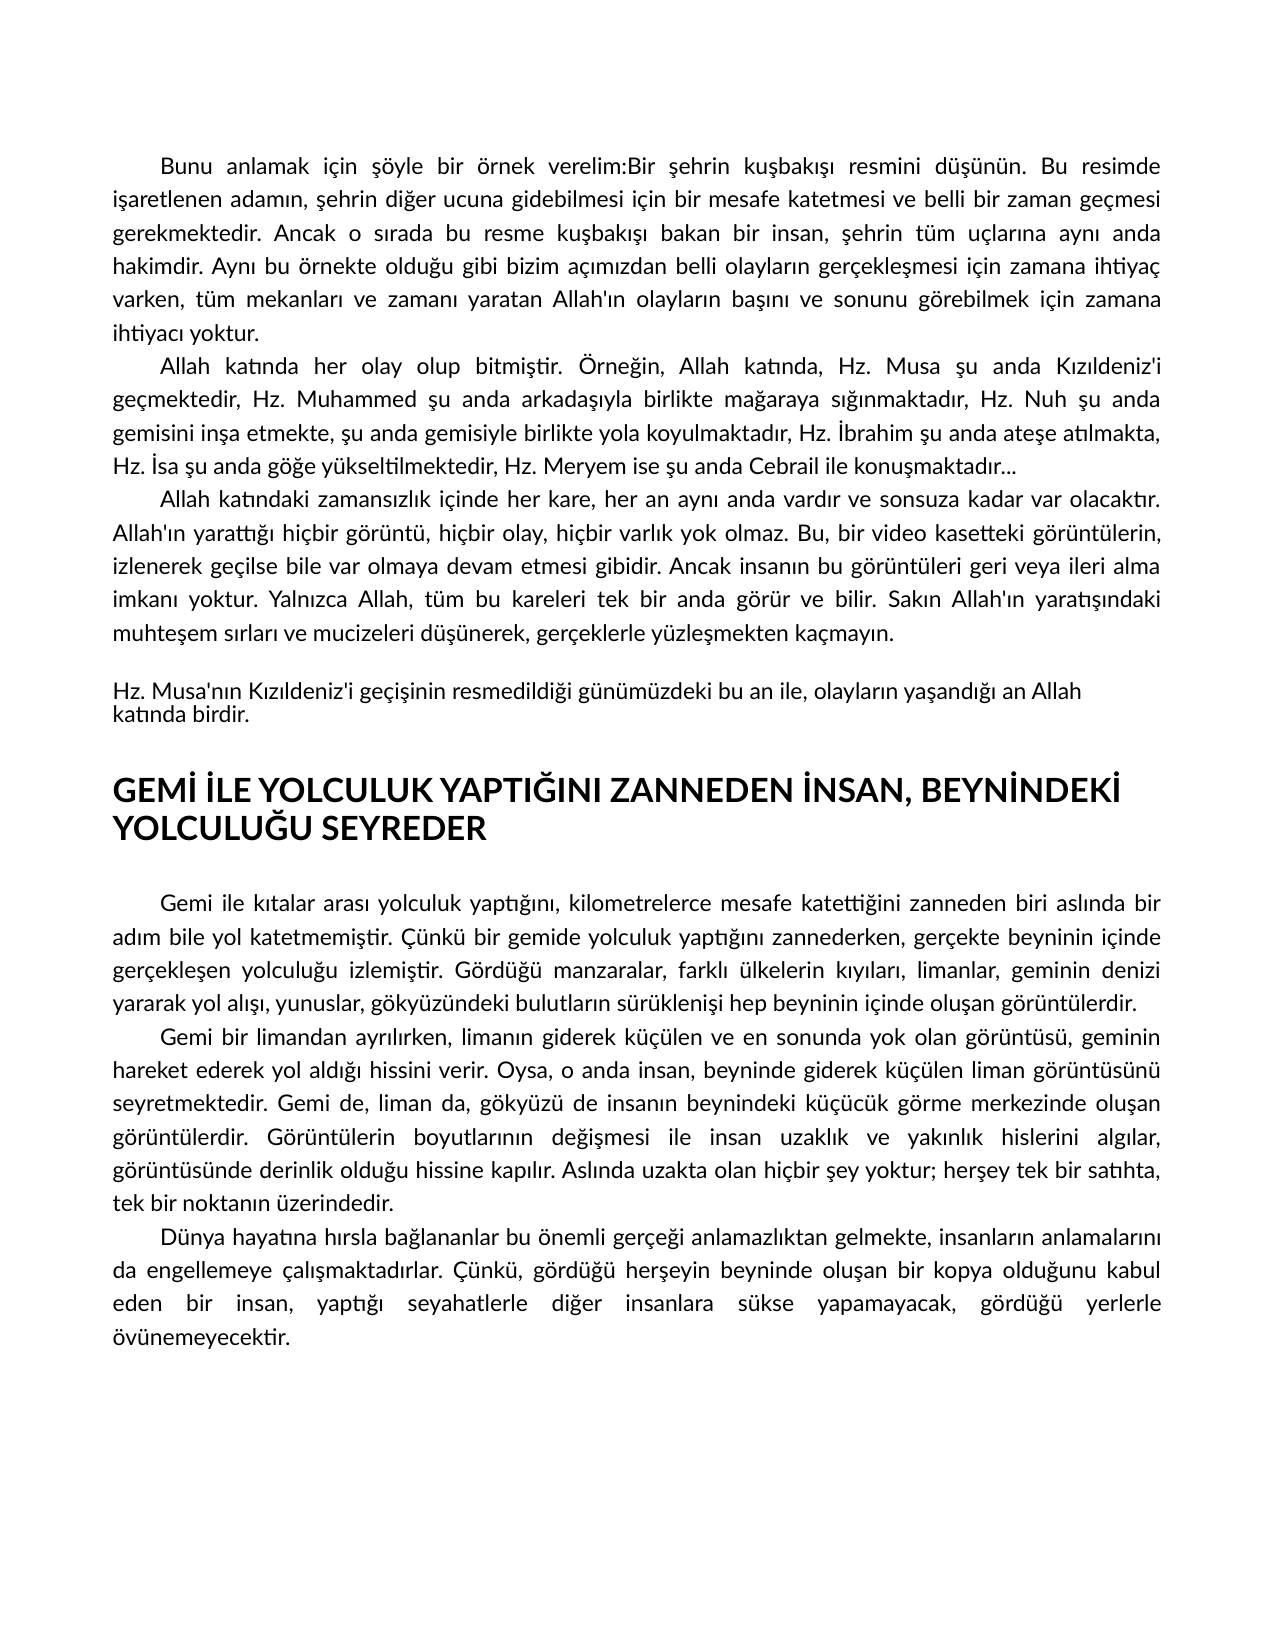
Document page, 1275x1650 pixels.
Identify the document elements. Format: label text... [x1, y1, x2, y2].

text Gemi bir limandan ayrılırken, limanın giderek küçülen ve en sonunda yok olan görüntüsü, geminin hareket ederek yol aldığı hissini verir. Oysa, o anda insan, beyninde giderek küçülen liman görüntüsünü seyretmektedir. Gemi de, liman da, gökyüzü de insanın beynindeki küçücük görme merkezinde oluşan görüntülerdir. Görüntülerin boyutlarının değişmesi ile insan uzaklık ve yakınlık hislerini algılar, görüntüsünde derinlik olduğu hissine kapılır. Aslında uzakta olan hiçbir şey yoktur; herşey tek bir satıhta, tek bir noktanın üzerindedir. [112, 1018, 1162, 1218]
text GEMİ İLE YOLCULUK YAPTIĞINI ZANNEDEN İNSAN, BEYNİNDEKİ YOLCULUĞU SEYREDER [112, 773, 1162, 848]
text Bunu anlamak için şöyle bir örnek verelim:Bir şehrin kuşbakışı resmini düşünün. Bu resimde işaretlenen adamın, şehrin diğer ucuna gidebilmesi için bir mesafe katetmesi ve belli bir zaman geçmesi gerekmektedir. Ancak o sırada bu resme kuşbakışı bakan bir insan, şehrin tüm uçlarına aynı anda hakimdir. Aynı bu örnekte olduğu gibi bizim açımızdan belli olayların gerçekleşmesi için zamana ihtiyaç varken, tüm mekanları ve zamanı yaratan Allah'ın olayların başını ve sonunu görebilmek için zamana ihtiyacı yoktur. [112, 148, 1162, 348]
text Allah katında her olay olup bitmiştir. Örneğin, Allah katında, Hz. Musa şu anda Kızıldeniz'i geçmektedir, Hz. Muhammed şu anda arkadaşıyla birlikte mağaraya sığınmaktadır, Hz. Nuh şu anda gemisini inşa etmekte, şu anda gemisiyle birlikte yola koyulmaktadır, Hz. İbrahim şu anda ateşe atılmakta, Hz. İsa şu anda göğe yükseltilmektedir, Hz. Meryem ise şu anda Cebrail ile konuşmaktadır... [112, 348, 1162, 481]
text Allah katındaki zamansızlık içinde her kare, her an aynı anda vardır ve sonsuza kadar var olacaktır. Allah'ın yarattığı hiçbir görüntü, hiçbir olay, hiçbir varlık yok olmaz. Bu, bir video kasetteki görüntülerin, izlenerek geçilse bile var olmaya devam etmesi gibidir. Ancak insanın bu görüntüleri geri veya ileri alma imkanı yoktur. Yalnızca Allah, tüm bu kareleri tek bir anda görür ve bilir. Sakın Allah'ın yaratışındaki muhteşem sırları ve mucizeleri düşünerek, gerçeklerle yüzleşmekten kaçmayın. [112, 481, 1162, 648]
text Gemi ile kıtalar arası yolculuk yaptığını, kilometrelerce mesafe katettiğini zanneden biri aslında bir adım bile yol katetmemiştir. Çünkü bir gemide yolculuk yaptığını zannederken, gerçekte beyninin içinde gerçekleşen yolculuğu izlemiştir. Gördüğü manzaralar, farklı ülkelerin kıyıları, limanlar, geminin denizi yararak yol alışı, yunuslar, gökyüzündeki bulutların sürüklenişi hep beyninin içinde oluşan görüntülerdir. [112, 885, 1162, 1018]
text Dünya hayatına hırsla bağlananlar bu önemli gerçeği anlamazlıktan gelmekte, insanların anlamalarını da engellemeye çalışmaktadırlar. Çünkü, gördüğü herşeyin beyninde oluşan bir kopya olduğunu kabul eden bir insan, yaptığı seyahatlerle diğer insanlara sükse yapamayacak, gördüğü yerlerle övünemeyecektir. [112, 1218, 1162, 1352]
text Hz. Musa'nın Kızıldeniz'i geçişinin resmedildiği günümüzdeki bu an ile, olayların yaşandığı an Allah katında birdir. [112, 681, 1162, 727]
